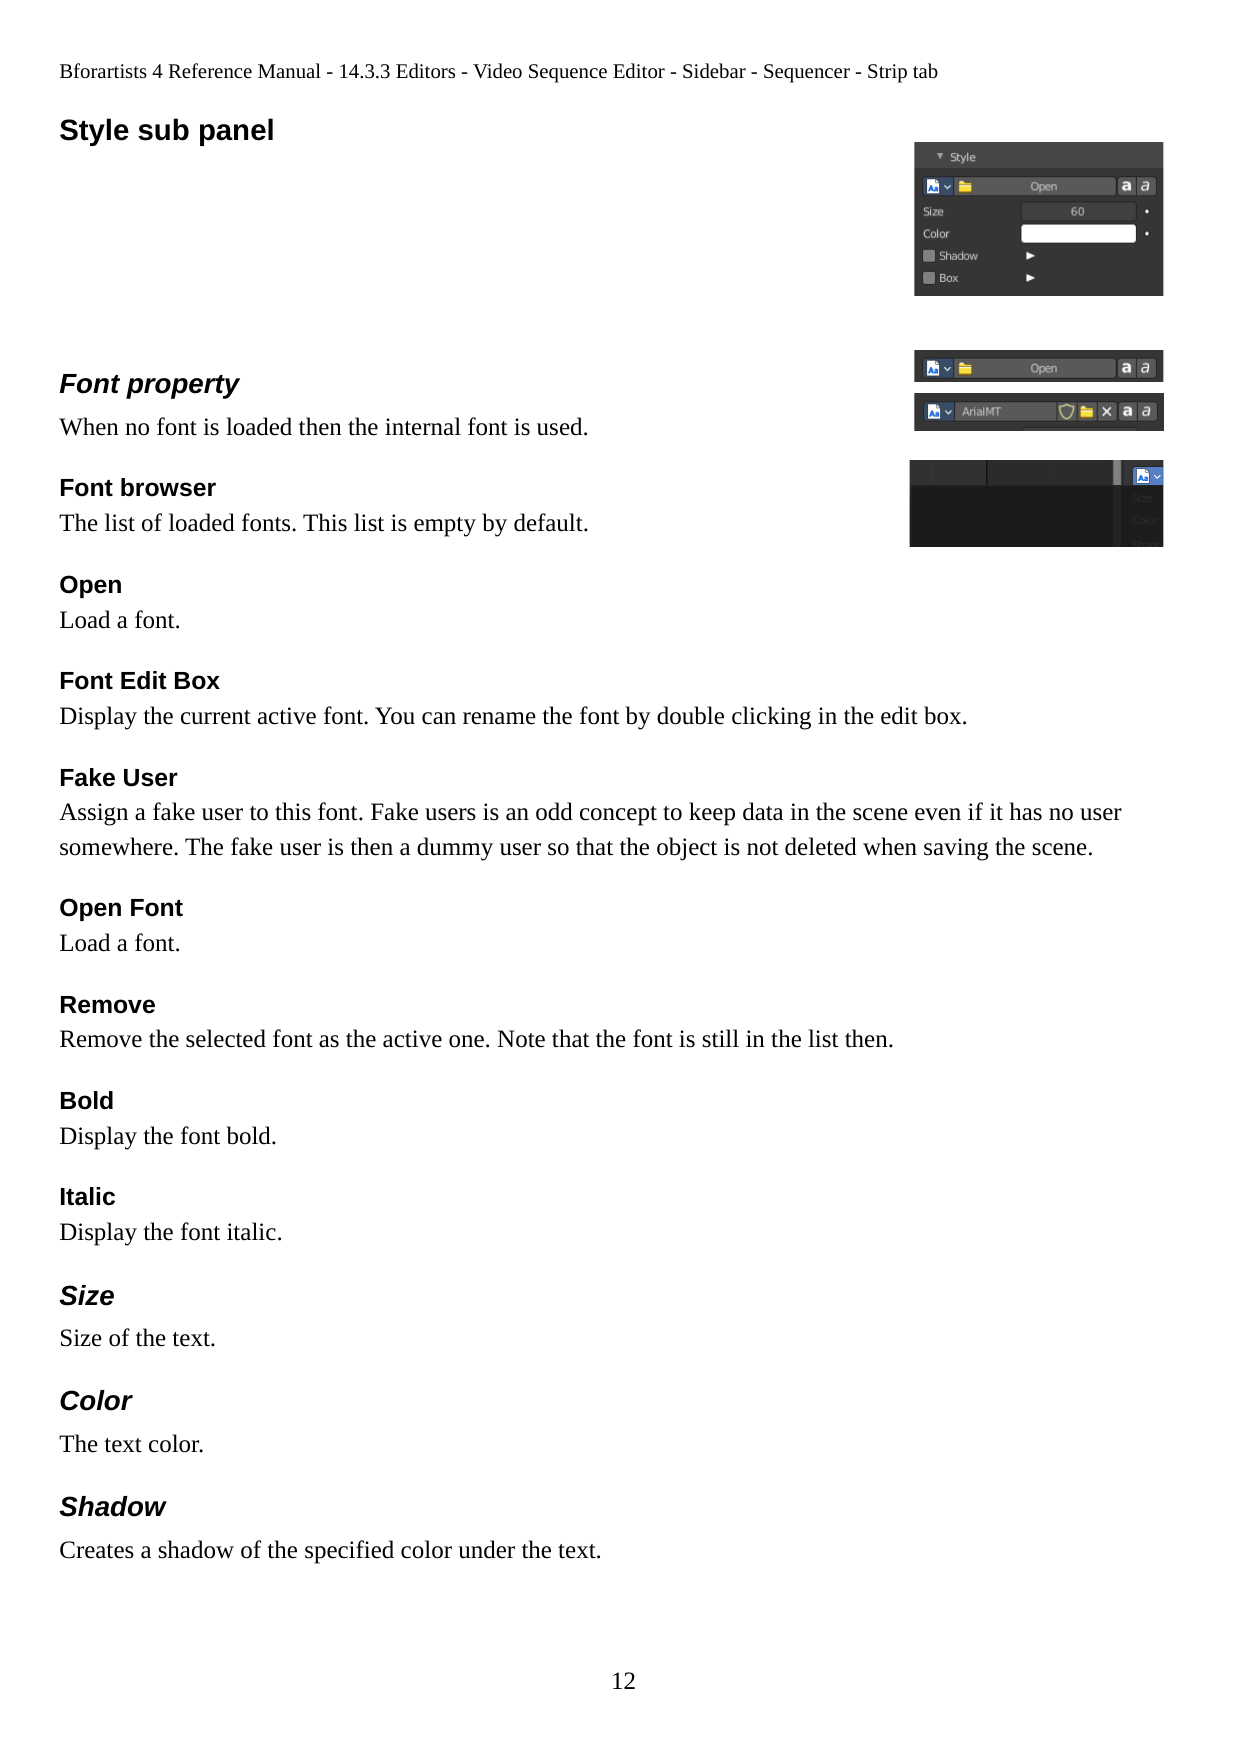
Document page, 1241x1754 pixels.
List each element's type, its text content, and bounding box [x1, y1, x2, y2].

text Display the current active font. You can rename the font by double clicking in the edit box. [59, 701, 1181, 730]
text Assign a fake user to this font. Fake users is an odd concept to keep data in the scene even if it has no user somewhere. The fake user is then a dummy user so that the object is not deleted when saving the scene. [59, 797, 1181, 861]
text The list of loaded fonts. This list is empty by default. [59, 508, 909, 537]
subtitle Font Edit Box [59, 666, 1181, 695]
picture [914, 393, 1164, 431]
subtitle Italic [59, 1182, 1181, 1211]
picture [909, 460, 1164, 547]
text Creates a shadow of the specified color under the text. [59, 1535, 1181, 1564]
text Load a font. [59, 605, 1181, 633]
text Display the font italic. [59, 1217, 1181, 1246]
text The text color. [59, 1429, 1181, 1458]
subtitle Font browser [59, 473, 909, 502]
subtitle [1164, 473, 1181, 502]
subtitle Open Font [59, 893, 1181, 922]
subtitle Shadow [59, 1491, 1181, 1523]
subtitle Open [59, 570, 1181, 598]
subtitle Font property [59, 368, 1181, 399]
text When no font is loaded then the internal font is used. [59, 412, 1181, 441]
subtitle Bold [59, 1086, 1181, 1115]
text Remove the selected font as the active one. Note that the font is still in the list then. [59, 1024, 1181, 1053]
subtitle Fake User [59, 763, 1181, 791]
subtitle Remove [59, 990, 1181, 1018]
picture [914, 350, 1164, 382]
picture [914, 142, 1164, 296]
text Display the font bold. [59, 1121, 1181, 1150]
subtitle Style sub panel [59, 113, 1181, 146]
text Load a font. [59, 928, 1181, 957]
text Size of the text. [59, 1323, 1181, 1352]
subtitle Color [59, 1385, 1181, 1417]
subtitle Size [59, 1279, 1181, 1311]
